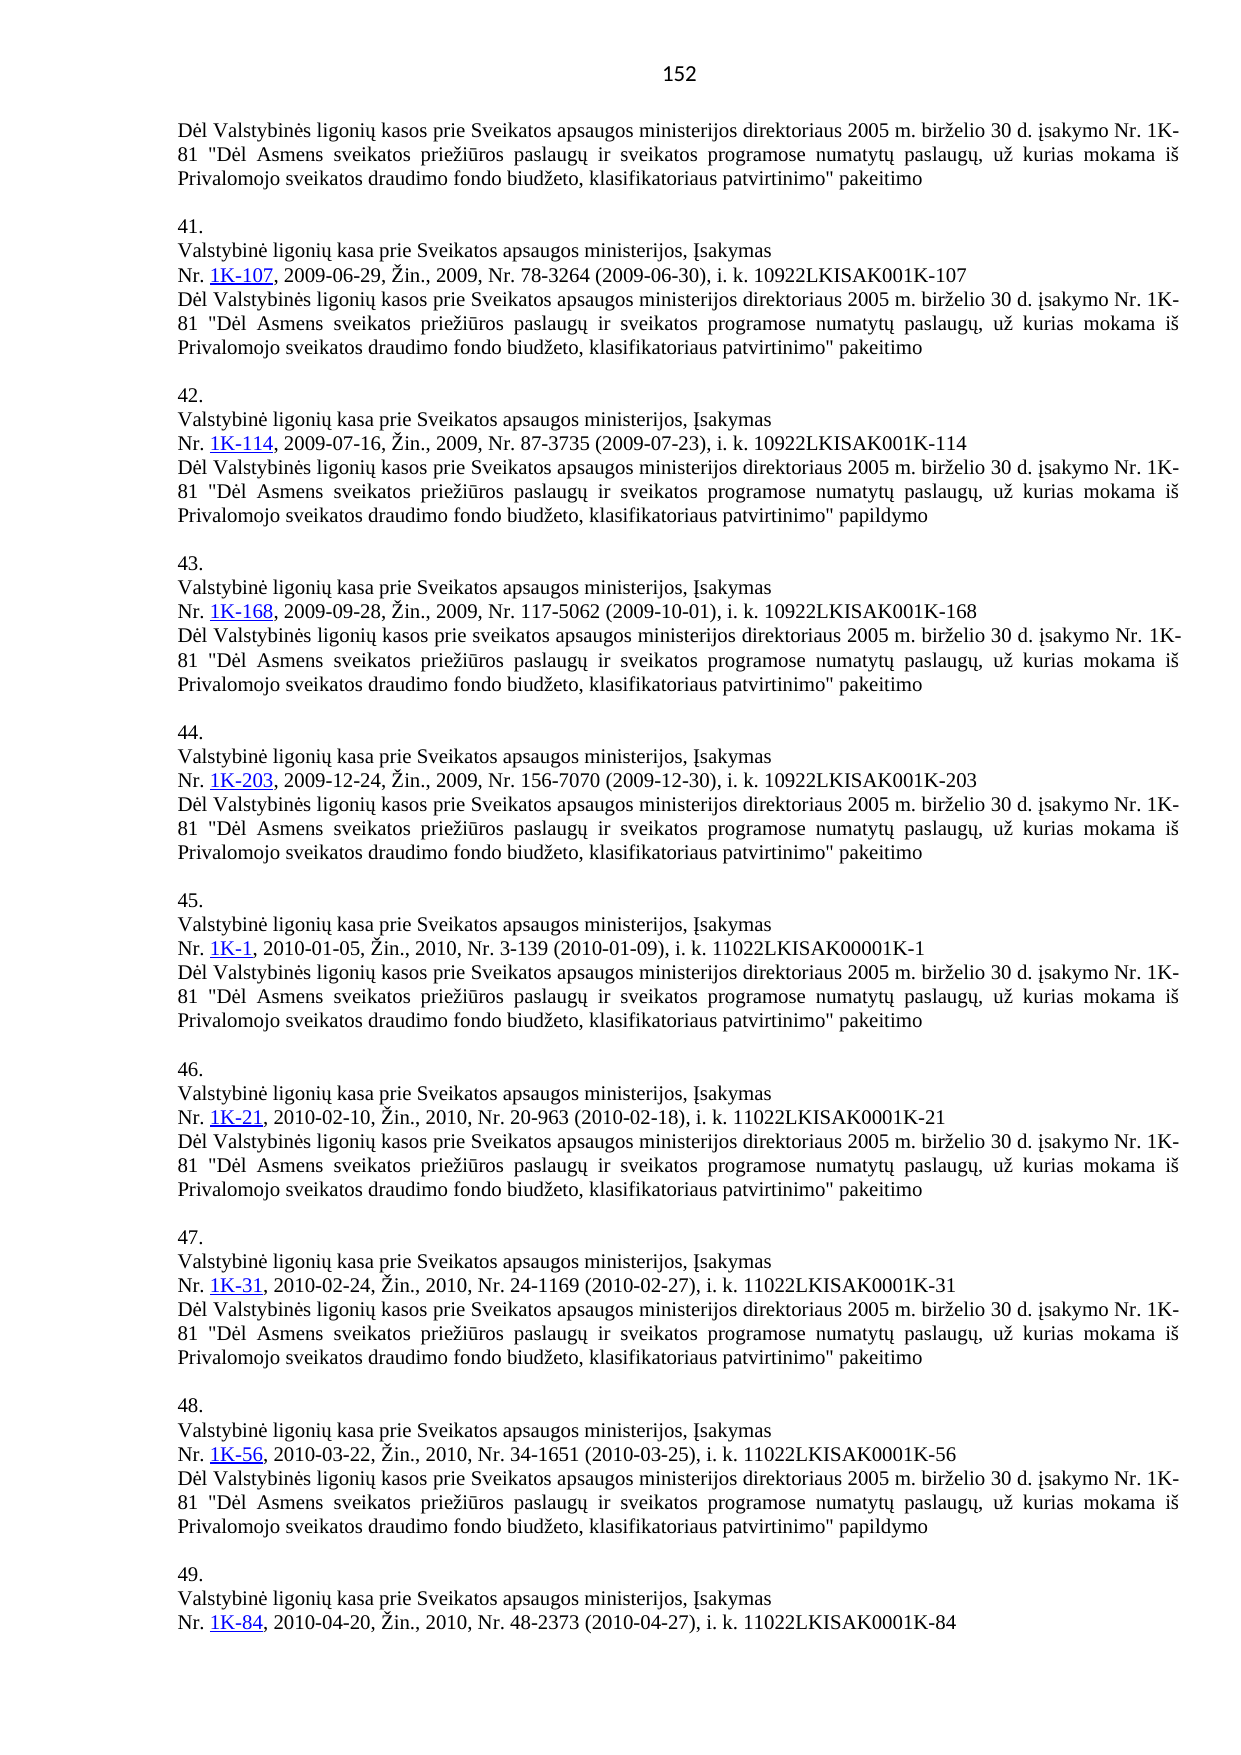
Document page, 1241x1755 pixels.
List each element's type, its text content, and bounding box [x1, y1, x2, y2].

text Dėl Valstybinės ligonių kasos prie Sveikatos apsaugos ministerijos direktoriaus 2005 m. birželio 30 d. įsakymo Nr. 1K-81 "Dėl Asmens sveikatos priežiūros paslaugų ir sveikatos programose numatytų paslaugų, už kurias mokama iš Privalomojo sveikatos draudimo fondo biudžeto, klasifikatoriaus patvirtinimo" pakeitimo [177, 287, 1181, 359]
text 49. [177, 1562, 1181, 1586]
text Nr. 1K-31, 2010-02-24, Žin., 2010, Nr. 24-1169 (2010-02-27), i. k. 11022LKISAK0001K-31 [177, 1273, 1181, 1297]
text Valstybinė ligonių kasa prie Sveikatos apsaugos ministerijos, Įsakymas [177, 1081, 1181, 1105]
text Nr. 1K-107, 2009-06-29, Žin., 2009, Nr. 78-3264 (2009-06-30), i. k. 10922LKISAK001K-107 [177, 262, 1181, 287]
text 43. [177, 551, 1181, 575]
text Valstybinė ligonių kasa prie Sveikatos apsaugos ministerijos, Įsakymas [177, 1249, 1181, 1273]
text Dėl Valstybinės ligonių kasos prie Sveikatos apsaugos ministerijos direktoriaus 2005 m. birželio 30 d. įsakymo Nr. 1K-81 "Dėl Asmens sveikatos priežiūros paslaugų ir sveikatos programose numatytų paslaugų, už kurias mokama iš Privalomojo sveikatos draudimo fondo biudžeto, klasifikatoriaus patvirtinimo" papildymo [177, 455, 1181, 527]
text Nr. 1K-1, 2010-01-05, Žin., 2010, Nr. 3-139 (2010-01-09), i. k. 11022LKISAK00001K-1 [177, 936, 1181, 960]
text Valstybinė ligonių kasa prie Sveikatos apsaugos ministerijos, Įsakymas [177, 1586, 1181, 1610]
text 42. [177, 383, 1181, 407]
text Nr. 1K-21, 2010-02-10, Žin., 2010, Nr. 20-963 (2010-02-18), i. k. 11022LKISAK0001K-21 [177, 1105, 1181, 1129]
text Valstybinė ligonių kasa prie Sveikatos apsaugos ministerijos, Įsakymas [177, 912, 1181, 936]
text Nr. 1K-168, 2009-09-28, Žin., 2009, Nr. 117-5062 (2009-10-01), i. k. 10922LKISAK001K-168 [177, 599, 1181, 623]
text Dėl Valstybinės ligonių kasos prie Sveikatos apsaugos ministerijos direktoriaus 2005 m. birželio 30 d. įsakymo Nr. 1K-81 "Dėl Asmens sveikatos priežiūros paslaugų ir sveikatos programose numatytų paslaugų, už kurias mokama iš Privalomojo sveikatos draudimo fondo biudžeto, klasifikatoriaus patvirtinimo" pakeitimo [177, 1129, 1181, 1201]
text Valstybinė ligonių kasa prie Sveikatos apsaugos ministerijos, Įsakymas [177, 575, 1181, 599]
text Nr. 1K-203, 2009-12-24, Žin., 2009, Nr. 156-7070 (2009-12-30), i. k. 10922LKISAK001K-203 [177, 768, 1181, 792]
text 45. [177, 888, 1181, 912]
text Dėl Valstybinės ligonių kasos prie Sveikatos apsaugos ministerijos direktoriaus 2005 m. birželio 30 d. įsakymo Nr. 1K-81 "Dėl Asmens sveikatos priežiūros paslaugų ir sveikatos programose numatytų paslaugų, už kurias mokama iš Privalomojo sveikatos draudimo fondo biudžeto, klasifikatoriaus patvirtinimo" pakeitimo [177, 960, 1181, 1032]
text Nr. 1K-84, 2010-04-20, Žin., 2010, Nr. 48-2373 (2010-04-27), i. k. 11022LKISAK0001K-84 [177, 1610, 1181, 1634]
text Valstybinė ligonių kasa prie Sveikatos apsaugos ministerijos, Įsakymas [177, 238, 1181, 262]
text Dėl Valstybinės ligonių kasos prie Sveikatos apsaugos ministerijos direktoriaus 2005 m. birželio 30 d. įsakymo Nr. 1K-81 "Dėl Asmens sveikatos priežiūros paslaugų ir sveikatos programose numatytų paslaugų, už kurias mokama iš Privalomojo sveikatos draudimo fondo biudžeto, klasifikatoriaus patvirtinimo" pakeitimo [177, 118, 1181, 190]
text Valstybinė ligonių kasa prie Sveikatos apsaugos ministerijos, Įsakymas [177, 407, 1181, 431]
text Dėl Valstybinės ligonių kasos prie Sveikatos apsaugos ministerijos direktoriaus 2005 m. birželio 30 d. įsakymo Nr. 1K-81 "Dėl Asmens sveikatos priežiūros paslaugų ir sveikatos programose numatytų paslaugų, už kurias mokama iš Privalomojo sveikatos draudimo fondo biudžeto, klasifikatoriaus patvirtinimo" pakeitimo [177, 1297, 1181, 1369]
text Dėl Valstybinės ligonių kasos prie sveikatos apsaugos ministerijos direktoriaus 2005 m. birželio 30 d. įsakymo Nr. 1K-81 "Dėl Asmens sveikatos priežiūros paslaugų ir sveikatos programose numatytų paslaugų, už kurias mokama iš Privalomojo sveikatos draudimo fondo biudžeto, klasifikatoriaus patvirtinimo" pakeitimo [177, 623, 1181, 696]
text 41. [177, 214, 1181, 238]
text Nr. 1K-56, 2010-03-22, Žin., 2010, Nr. 34-1651 (2010-03-25), i. k. 11022LKISAK0001K-56 [177, 1442, 1181, 1466]
text Valstybinė ligonių kasa prie Sveikatos apsaugos ministerijos, Įsakymas [177, 1417, 1181, 1442]
text 44. [177, 720, 1181, 744]
text Dėl Valstybinės ligonių kasos prie Sveikatos apsaugos ministerijos direktoriaus 2005 m. birželio 30 d. įsakymo Nr. 1K-81 "Dėl Asmens sveikatos priežiūros paslaugų ir sveikatos programose numatytų paslaugų, už kurias mokama iš Privalomojo sveikatos draudimo fondo biudžeto, klasifikatoriaus patvirtinimo" pakeitimo [177, 792, 1181, 864]
text Valstybinė ligonių kasa prie Sveikatos apsaugos ministerijos, Įsakymas [177, 744, 1181, 768]
text Dėl Valstybinės ligonių kasos prie Sveikatos apsaugos ministerijos direktoriaus 2005 m. birželio 30 d. įsakymo Nr. 1K-81 "Dėl Asmens sveikatos priežiūros paslaugų ir sveikatos programose numatytų paslaugų, už kurias mokama iš Privalomojo sveikatos draudimo fondo biudžeto, klasifikatoriaus patvirtinimo" papildymo [177, 1466, 1181, 1538]
text Nr. 1K-114, 2009-07-16, Žin., 2009, Nr. 87-3735 (2009-07-23), i. k. 10922LKISAK001K-114 [177, 431, 1181, 455]
text 48. [177, 1393, 1181, 1417]
text 46. [177, 1057, 1181, 1081]
text 47. [177, 1225, 1181, 1249]
